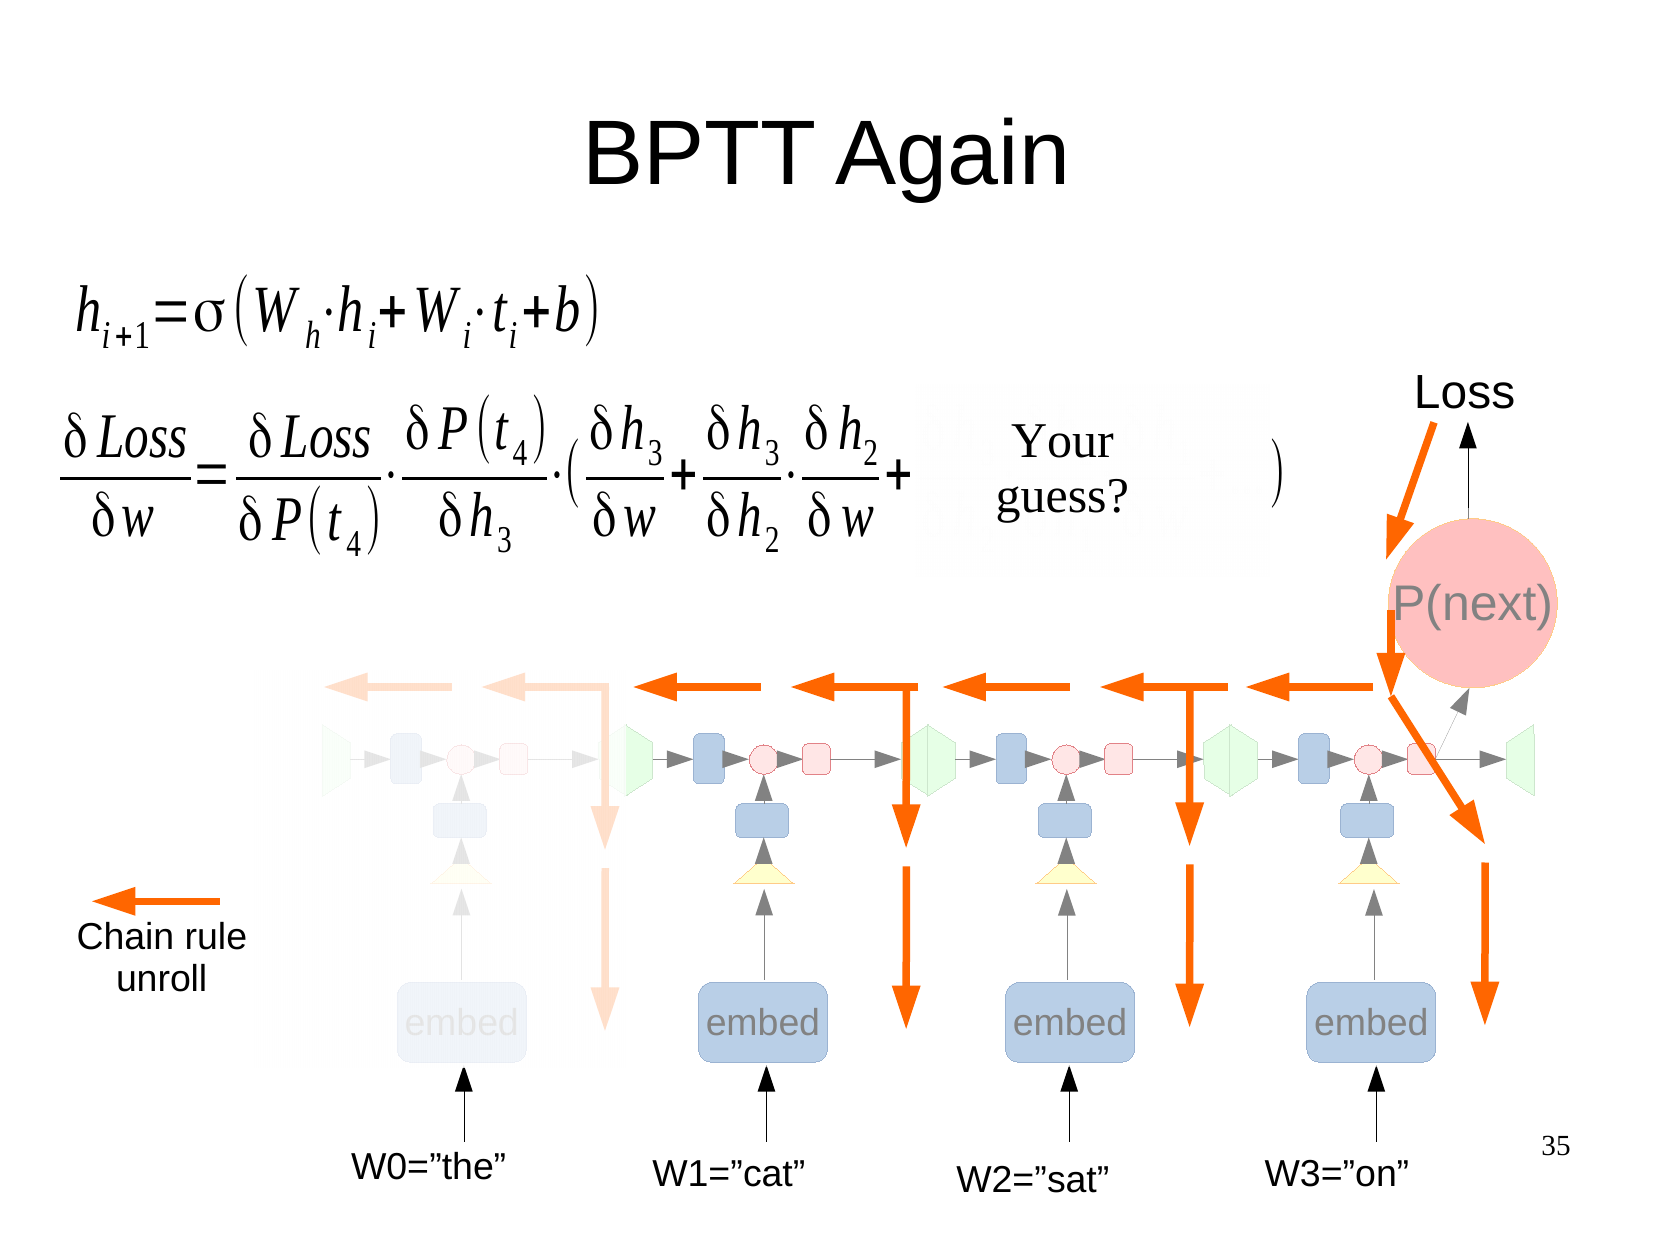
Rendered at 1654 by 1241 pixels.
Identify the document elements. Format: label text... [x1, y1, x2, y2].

text_box Loss [1399, 357, 1531, 447]
text_box W2=”sat” [941, 1150, 1168, 1208]
chart [62, 269, 616, 356]
text_box W0=”the” [336, 1138, 546, 1196]
chart [45, 389, 915, 564]
text_box W1=”cat” [637, 1144, 847, 1202]
chart [1270, 389, 1299, 564]
text_box W3=”on” [1249, 1144, 1464, 1202]
text_box Chain rule unroll [61, 908, 252, 1007]
title BPTT Again [82, 49, 1571, 257]
picture [160, 384, 1592, 1068]
text_box Your guess? [950, 413, 1175, 525]
